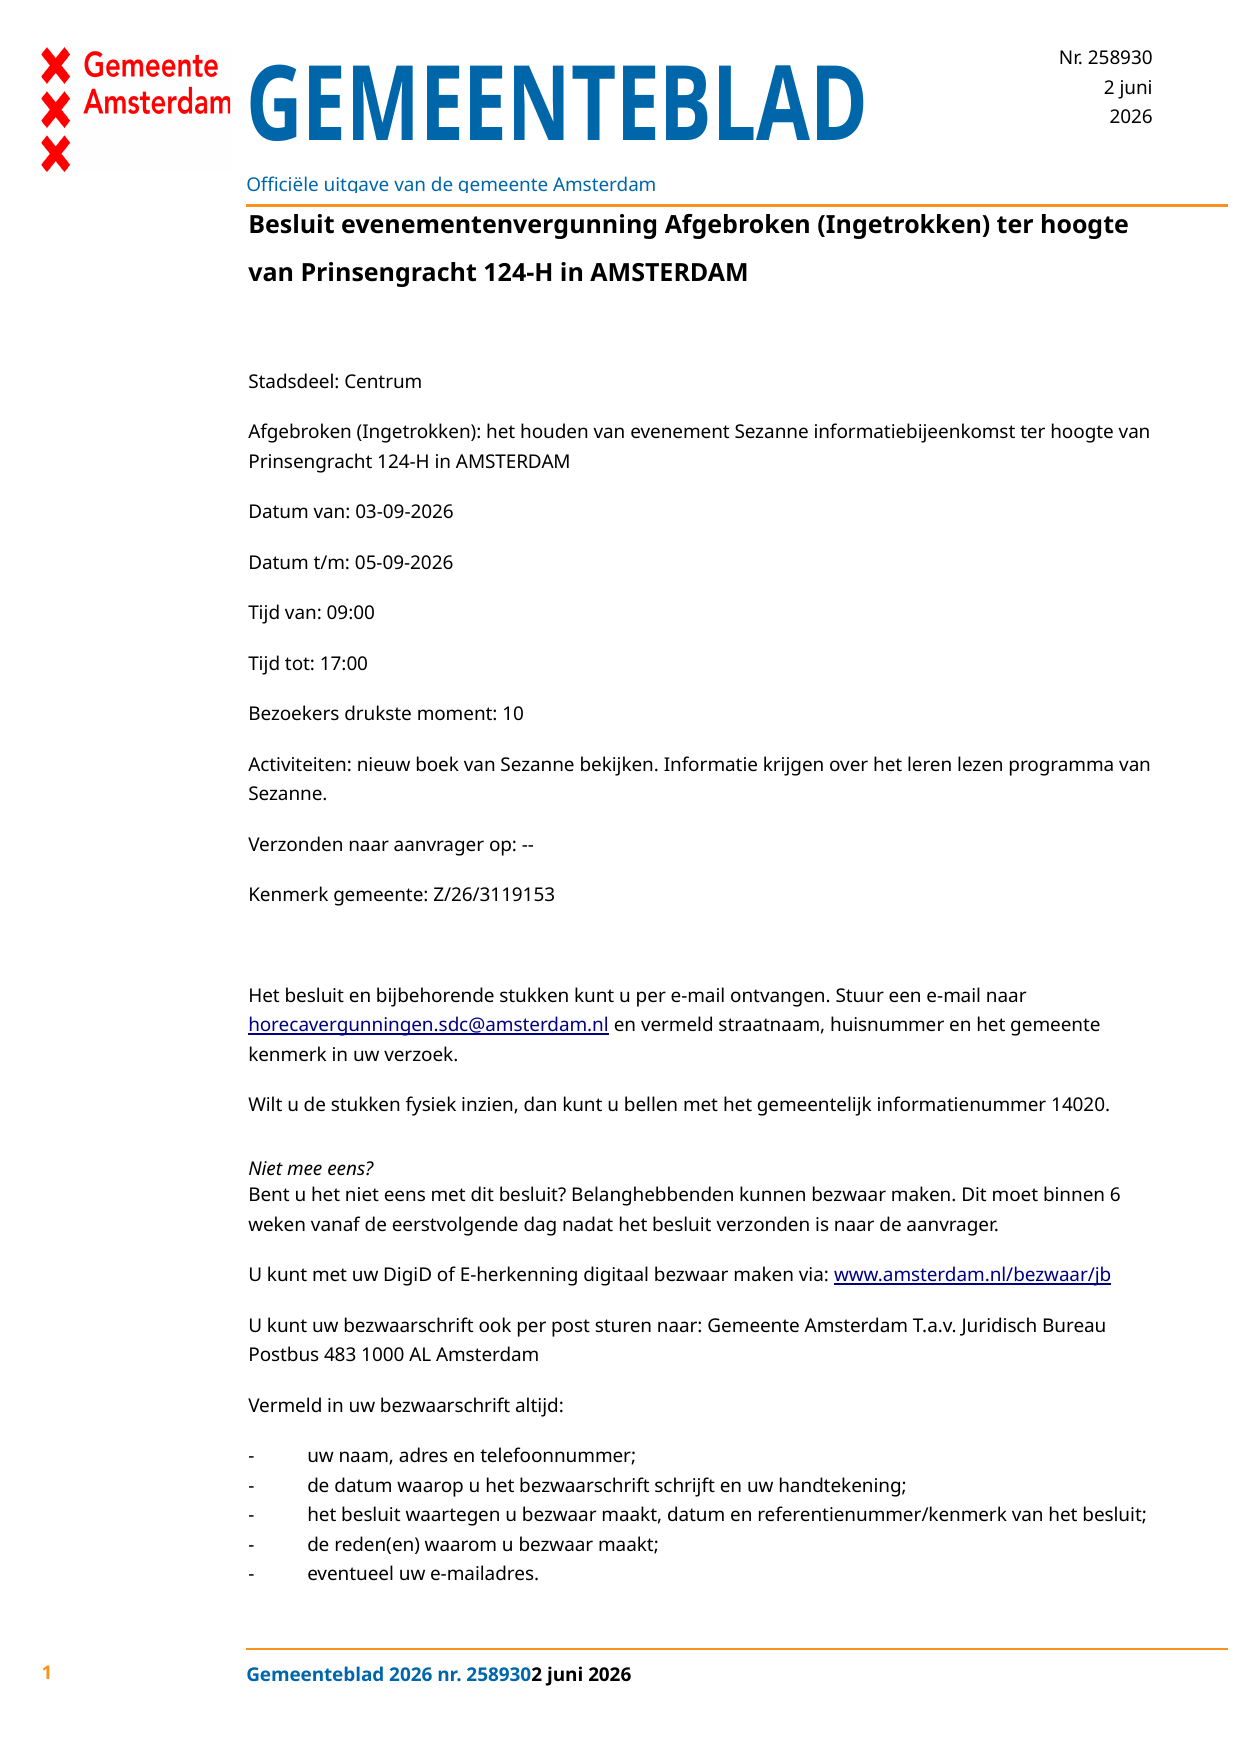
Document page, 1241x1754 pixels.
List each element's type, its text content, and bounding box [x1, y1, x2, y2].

text Besluit evenementenvergunning Afgebroken (Ingetrokken) ter hoogte van Prinsengracht 124-H in AMSTERDAM [248, 207, 1152, 288]
list het besluit waartegen u bezwaar maakt, datum en referentienummer/kenmerk van het besluit; [248, 1501, 1152, 1527]
list uw naam, adres en telefoonnummer; [248, 1442, 1152, 1468]
text Vermeld in uw bezwaarschrift altijd: [248, 1392, 1152, 1417]
text U kunt met uw DigiD of E-herkenning digitaal bezwaar maken via: www.amsterdam.nl/bezwaar/jb [248, 1261, 1152, 1287]
text Verzonden naar aanvrager op: -- [248, 831, 1152, 857]
list de reden(en) waarom u bezwaar maakt; [248, 1531, 1152, 1557]
text Datum t/m: 05-09-2026 [248, 549, 1152, 575]
text Afgebroken (Ingetrokken): het houden van evenement Sezanne informatiebijeenkomst ter hoogte van Prinsengracht 124-H in AMSTERDAM [248, 419, 1152, 474]
list de datum waarop u het bezwaarschrift schrijft en uw handtekening; [248, 1472, 1152, 1497]
text Bent u het niet eens met dit besluit? Belanghebbenden kunnen bezwaar maken. Dit moet binnen 6 weken vanaf de eerstvolgende dag nadat het besluit verzonden is naar de aanvrager. [248, 1181, 1152, 1237]
text Kenmerk gemeente: Z/26/3119153 [248, 881, 1152, 907]
text Tijd van: 09:00 [248, 599, 1152, 625]
text U kunt uw bezwaarschrift ook per post sturen naar: Gemeente Amsterdam T.a.v. Juridisch Bureau Postbus 483 1000 AL Amsterdam [248, 1312, 1152, 1367]
text Datum van: 03-09-2026 [248, 499, 1152, 524]
text Activiteiten: nieuw boek van Sezanne bekijken. Informatie krijgen over het leren lezen programma van Sezanne. [248, 751, 1152, 806]
picture [41, 47, 231, 172]
text Stadsdeel: Centrum [248, 368, 1152, 394]
text Niet mee eens? [248, 1156, 1152, 1181]
text Het besluit en bijbehorende stukken kunt u per e-mail ontvangen. Stuur een e-mail naar horecavergunningen.sdc@amsterdam.nl en vermeld straatnaam, huisnummer en het gemeente kenmerk in uw verzoek. [248, 982, 1152, 1067]
list eventueel uw e-mailadres. [248, 1561, 1152, 1586]
text Tijd tot: 17:00 [248, 650, 1152, 676]
text Wilt u de stukken fysiek inzien, dan kunt u bellen met het gemeentelijk informatienummer 14020. [248, 1092, 1152, 1117]
text Bezoekers drukste moment: 10 [248, 700, 1152, 726]
